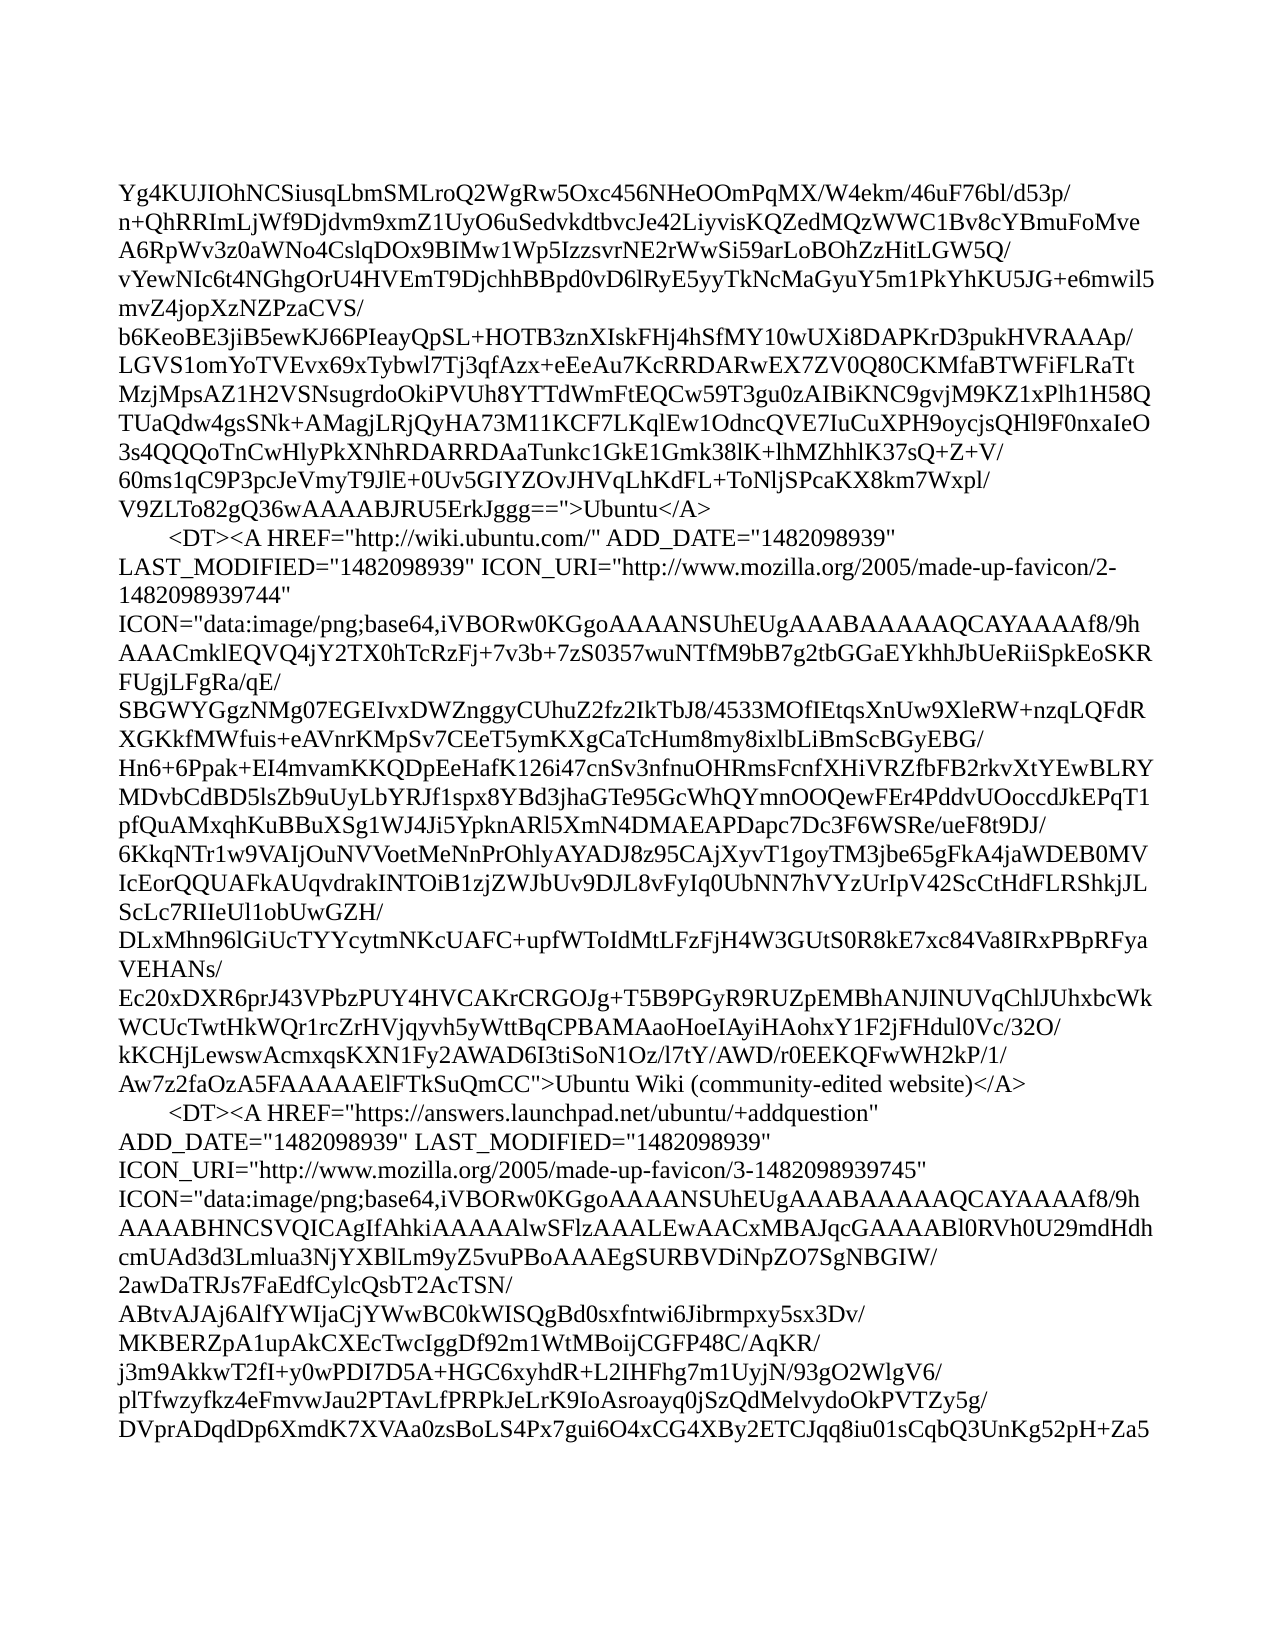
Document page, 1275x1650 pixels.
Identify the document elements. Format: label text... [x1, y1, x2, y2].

text <DT><A HREF="https://answers.launchpad.net/ubuntu/+addquestion" ADD_DATE="1482098939" LAST_MODIFIED="1482098939" ICON_URI="http://www.mozilla.org/2005/made-up-favicon/3-1482098939745" ICON="data:image/png;base64,iVBORw0KGgoAAAANSUhEUgAAABAAAAAQCAYAAAAf8/9hAAAABHNCSVQICAgIfAhkiAAAAAlwSFlzAAALEwAACxMBAJqcGAAAABl0RVh0U29mdHdhcmUAd3d3Lmlua3NjYXBlLm9yZ5vuPBoAAAEgSURBVDiNpZO7SgNBGIW/2awDaTRJs7FaEdfCylcQsbT2AcTSN/ABtvAJAj6AlfYWIjaCjYWwBC0kWISQgBd0sxfntwi6Jibrmpxy5sx3Dv/MKBERZpA1upAkCXEcTwcIggDf92m1WtMBoijCGFP48C/AqKR/j3m9AkkwT2fI+y0wPDI7D5A+HGC6xyhdR+L2IHFhg7m1UyjN/93gO2WlgV6/plTfwzyfkz4eFmvwJau2PTAvLfPRPkJeLrK9IoAsroayq0jSzQdMelvydoOkPVTZy5g/DVprADqdDp6XmdK7XVAa0zsBoLS4Px7gui6O4xCG4XBy2ETCJqq8iu01sCqbQ3UnKg52pH+Za5 [118, 1098, 1157, 1443]
text Yg4KUJIOhNCSiusqLbmSMLroQ2WgRw5Oxc456NHeOOmPqMX/W4ekm/46uF76bl/d53p/n+QhRRImLjWf9Djdvm9xmZ1UyO6uSedvkdtbvcJe42LiyvisKQZedMQzWWC1Bv8cYBmuFoMveA6RpWv3z0aWNo4CslqDOx9BIMw1Wp5IzzsvrNE2rWwSi59arLoBOhZzHitLGW5Q/vYewNIc6t4NGhgOrU4HVEmT9DjchhBBpd0vD6lRyE5yyTkNcMaGyuY5m1PkYhKU5JG+e6mwil5mvZ4jopXzNZPzaCVS/b6KeoBE3jiB5ewKJ66PIeayQpSL+HOTB3znXIskFHj4hSfMY10wUXi8DAPKrD3pukHVRAAAp/LGVS1omYoTVEvx69xTybwl7Tj3qfAzx+eEeAu7KcRRDARwEX7ZV0Q80CKMfaBTWFiFLRaTtMzjMpsAZ1H2VSNsugrdoOkiPVUh8YTTdWmFtEQCw59T3gu0zAIBiKNC9gvjM9KZ1xPlh1H58QTUaQdw4gsSNk+AMagjLRjQyHA73M11KCF7LKqlEw1OdncQVE7IuCuXPH9oycjsQHl9F0nxaIeO3s4QQQoTnCwHlyPkXNhRDARRDAaTunkc1GkE1Gmk38lK+lhMZhhlK37sQ+Z+V/60ms1qC9P3pcJeVmyT9JlE+0Uv5GIYZOvJHVqLhKdFL+ToNljSPcaKX8km7Wxpl/V9ZLTo82gQ36wAAAABJRU5ErkJggg==">Ubuntu</A> [118, 178, 1157, 523]
text <DT><A HREF="http://wiki.ubuntu.com/" ADD_DATE="1482098939" LAST_MODIFIED="1482098939" ICON_URI="http://www.mozilla.org/2005/made-up-favicon/2-1482098939744" ICON="data:image/png;base64,iVBORw0KGgoAAAANSUhEUgAAABAAAAAQCAYAAAAf8/9hAAACmklEQVQ4jY2TX0hTcRzFj+7v3b+7zS0357wuNTfM9bB7g2tbGGaEYkhhJbUeRiiSpkEoSKRFUgjLFgRa/qE/SBGWYGgzNMg07EGEIvxDWZnggyCUhuZ2fz2IkTbJ8/4533MOfIEtqsXnUw9XleRW+nzqLQFdRXGKkfMWfuis+eAVnrKMpSv7CEeT5ymKXgCaTcHum8my8ixlbLiBmScBGyEBG/Hn6+6Ppak+EI4mvamKKQDpEeHafK126i47cnSv3nfnuOHRmsFcnfXHiVRZfbFB2rkvXtYEwBLRYMDvbCdBD5lsZb9uUyLbYRJf1spx8YBd3jhaGTe95GcWhQYmnOOQewFEr4PddvUOoccdJkEPqT1pfQuAMxqhKuBBuXSg1WJ4Ji5YpknARl5XmN4DMAEAPDapc7Dc3F6WSRe/ueF8t9DJ/6KkqNTr1w9VAIjOuNVVoetMeNnPrOhlyAYADJ8z95CAjXyvT1goyTM3jbe65gFkA4jaWDEB0MVIcEorQQUAFkAUqvdrakINTOiB1zjZWJbUv9DJL8vFyIq0UbNN7hVYzUrIpV42ScCtHdFLRShkjJLScLc7RIIeUl1obUwGZH/DLxMhn96lGiUcTYYcytmNKcUAFC+upfWToIdMtLFzFjH4W3GUtS0R8kE7xc84Va8IRxPBpRFyaVEHANs/Ec20xDXR6prJ43VPbzPUY4HVCAKrCRGOJg+T5B9PGyR9RUZpEMBhANJINUVqChlJUhxbcWkWCUcTwtHkWQr1rcZrHVjqyvh5yWttBqCPBAMAaoHoeIAyiHAohxY1F2jFHdul0Vc/32O/kKCHjLewswAcmxqsKXN1Fy2AWAD6I3tiSoN1Oz/l7tY/AWD/r0EEKQFwWH2kP/1/Aw7z2faOzA5FAAAAAElFTkSuQmCC">Ubuntu Wiki (community-edited website)</A> [118, 523, 1157, 1098]
